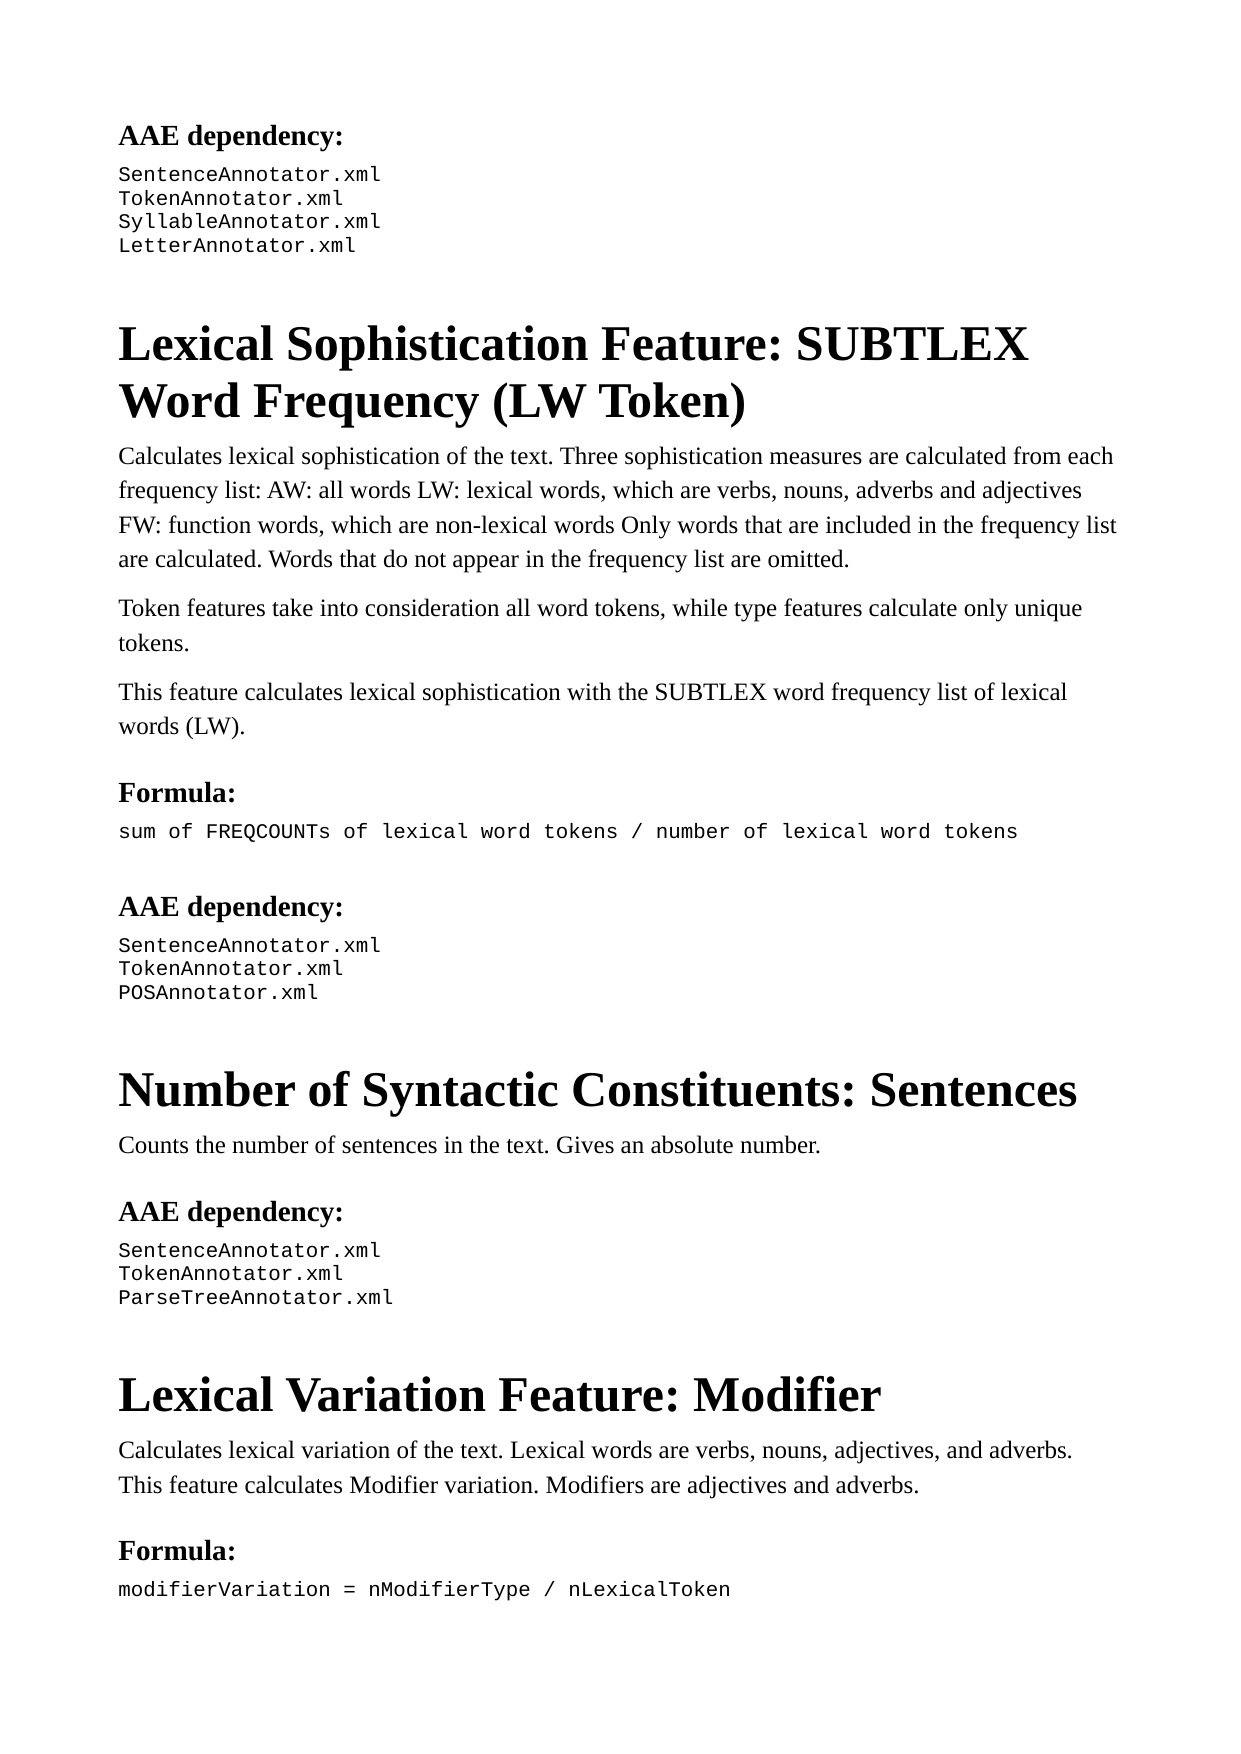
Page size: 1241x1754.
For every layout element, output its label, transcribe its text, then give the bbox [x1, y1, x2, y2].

subtitle Number of Syntactic Constituents: Sentences [118, 1060, 1122, 1118]
text Calculates lexical variation of the text. Lexical words are verbs, nouns, adjectives, and adverbs. This feature calculates Modifier variation. Modifiers are adjectives and adverbs. [118, 1435, 1122, 1498]
text Calculates lexical sophistication of the text. Three sophistication measures are calculated from each frequency list: AW: all words LW: lexical words, which are verbs, nouns, adverbs and adjectives FW: function words, which are non-lexical words Only words that are included in the frequency list are calculated. Words that do not appear in the frequency list are omitted. [118, 441, 1122, 573]
text ParseTreeAnnotator.xml [118, 1287, 1122, 1311]
text LetterAnnotator.xml [118, 235, 1122, 259]
text SentenceAnnotator.xml [118, 1240, 1122, 1263]
text TokenAnnotator.xml [118, 958, 1122, 982]
text This feature calculates lexical sophistication with the SUBTLEX word frequency list of lexical words (LW). [118, 677, 1122, 740]
subtitle Formula: [118, 1533, 1122, 1567]
subtitle AAE dependency: [118, 118, 1122, 152]
text TokenAnnotator.xml [118, 188, 1122, 211]
subtitle AAE dependency: [118, 889, 1122, 922]
subtitle AAE dependency: [118, 1194, 1122, 1227]
text SentenceAnnotator.xml [118, 164, 1122, 188]
subtitle Formula: [118, 775, 1122, 808]
subtitle Lexical Sophistication Feature: SUBTLEX Word Frequency (LW Token) [118, 313, 1122, 428]
text sum of FREQCOUNTs of lexical word tokens / number of lexical word tokens [118, 821, 1122, 844]
text modifierVariation = nModifierType / nLexicalToken [118, 1579, 1122, 1603]
text SyllableAnnotator.xml [118, 211, 1122, 235]
subtitle Lexical Variation Feature: Modifier [118, 1365, 1122, 1423]
text TokenAnnotator.xml [118, 1263, 1122, 1287]
text Counts the number of sentences in the text. Gives an absolute number. [118, 1130, 1122, 1159]
text Token features take into consideration all word tokens, while type features calculate only unique tokens. [118, 593, 1122, 656]
text SentenceAnnotator.xml [118, 935, 1122, 958]
text POSAnnotator.xml [118, 982, 1122, 1006]
